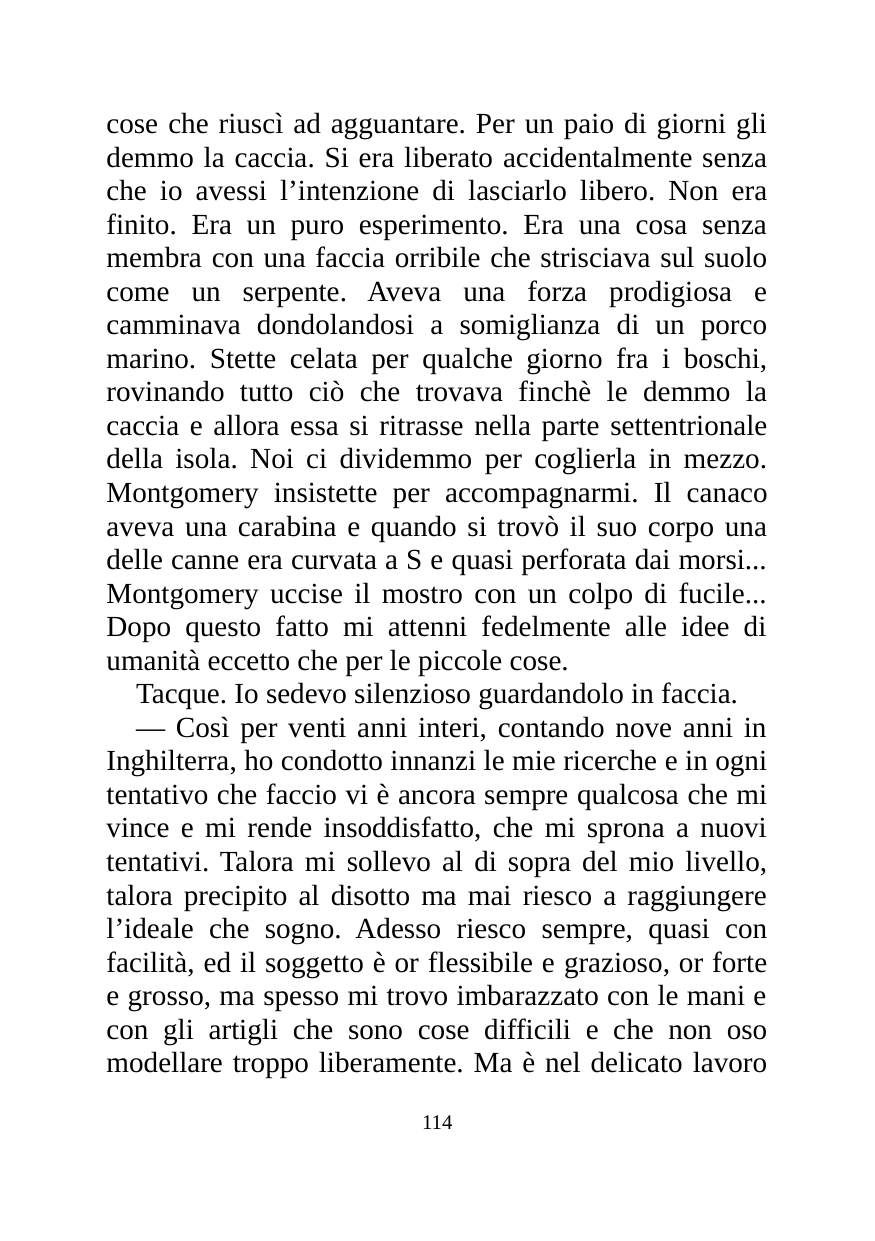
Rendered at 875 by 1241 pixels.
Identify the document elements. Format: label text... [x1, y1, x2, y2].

text — Così per venti anni interi, contando nove anni in Inghilterra, ho condotto innanzi le mie ricerche e in ogni tentativo che faccio vi è ancora sempre qualcosa che mi vince e mi rende insoddisfatto, che mi sprona a nuovi tentativi. Talora mi sollevo al di sopra del mio livello, talora precipito al disotto ma mai riesco a raggiungere l’ideale che sogno. Adesso riesco sempre, quasi con facilità, ed il soggetto è or flessibile e grazioso, or forte e grosso, ma spesso mi trovo imbarazzato con le mani e con gli artigli che sono cose difficili e che non oso modellare troppo liberamente. Ma è nel delicato lavoro [106, 710, 768, 1079]
text Tacque. Io sedevo silenzioso guardandolo in faccia. [106, 676, 768, 710]
text cose che riuscì ad agguantare. Per un paio di giorni gli demmo la caccia. Si era liberato accidentalmente senza che io avessi l’intenzione di lasciarlo libero. Non era finito. Era un puro esperimento. Era una cosa senza membra con una faccia orribile che strisciava sul suolo come un serpente. Aveva una forza prodigiosa e camminava dondolandosi a somiglianza di un porco marino. Stette celata per qualche giorno fra i boschi, rovinando tutto ciò che trovava finchè le demmo la caccia e allora essa si ritrasse nella parte settentrionale della isola. Noi ci dividemmo per coglierla in mezzo. Montgomery insistette per accompagnarmi. Il canaco aveva una carabina e quando si trovò il suo corpo una delle canne era curvata a S e quasi perforata dai morsi... Montgomery uccise il mostro con un colpo di fucile... Dopo questo fatto mi attenni fedelmente alle idee di umanità eccetto che per le piccole cose. [106, 106, 768, 676]
